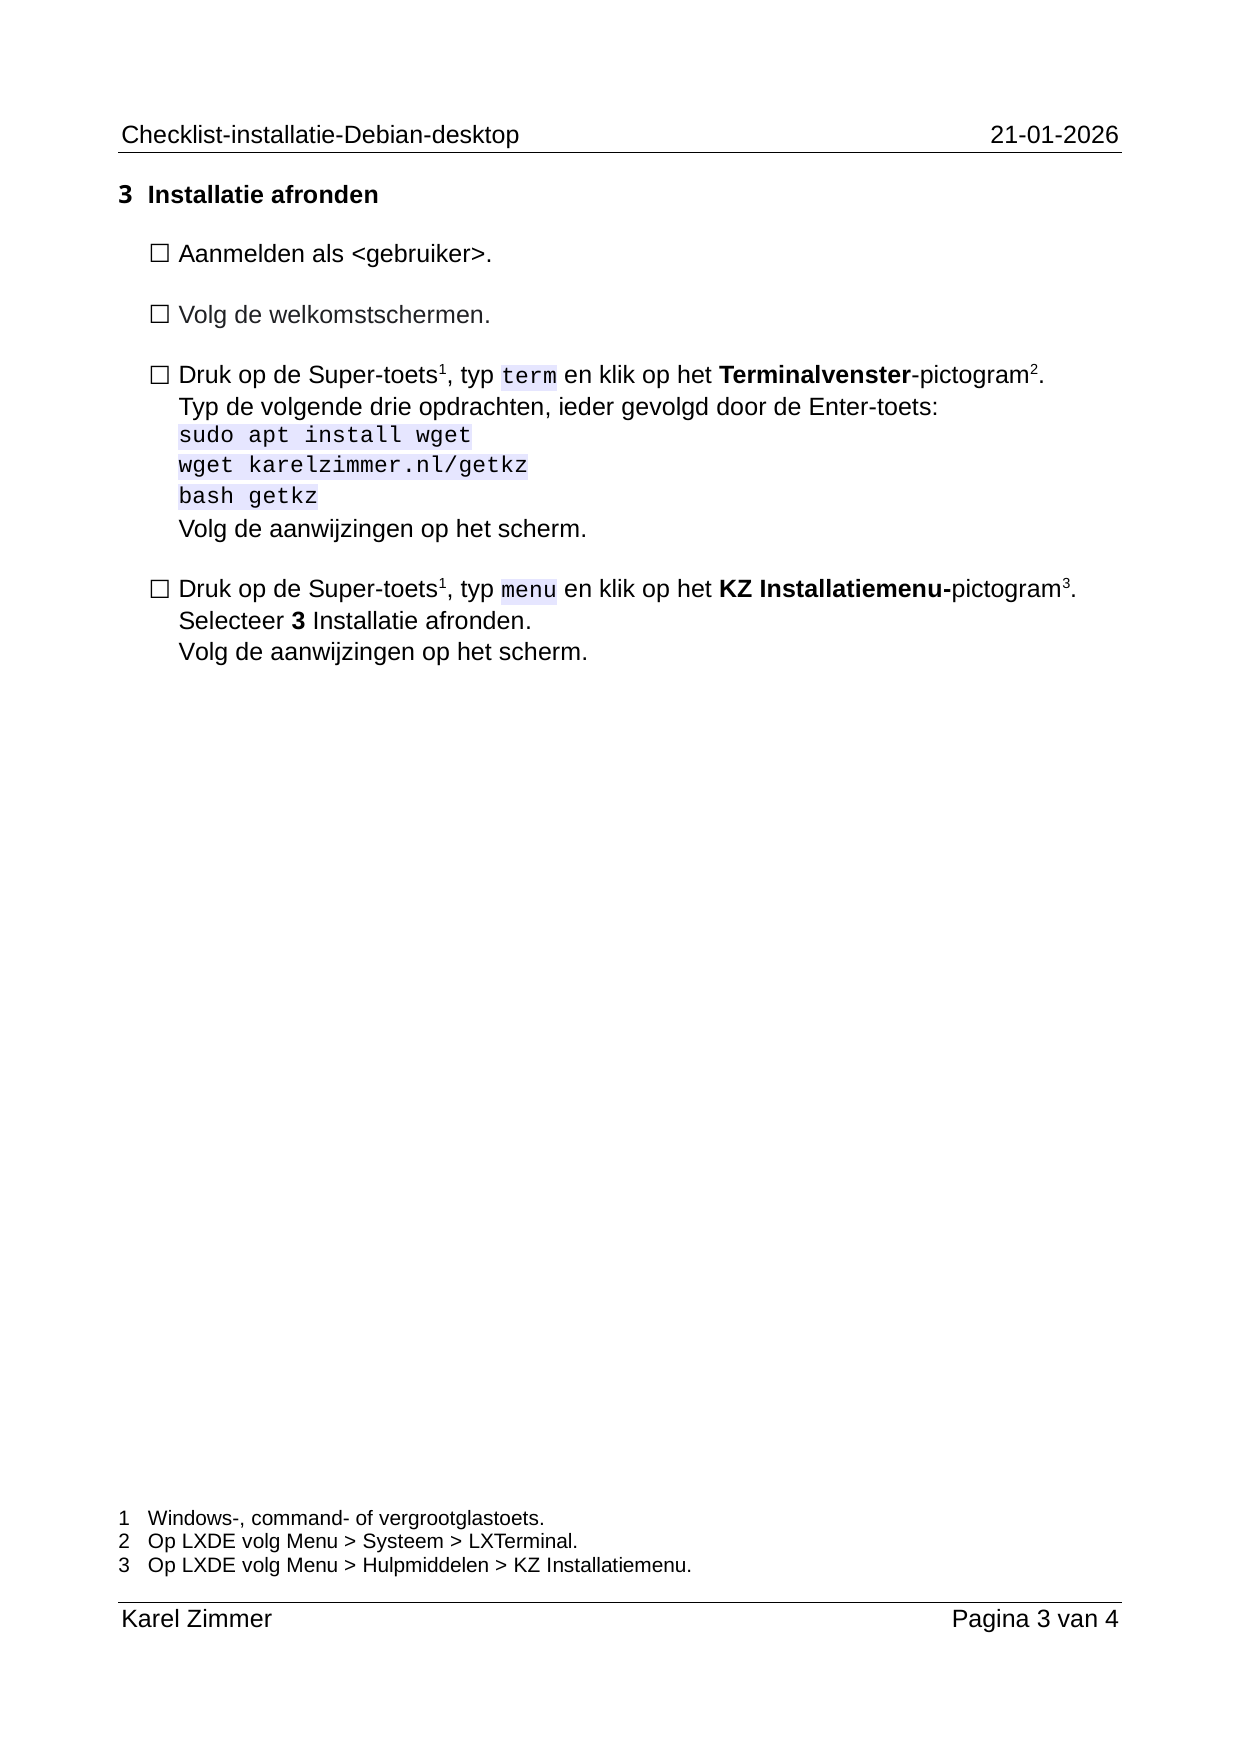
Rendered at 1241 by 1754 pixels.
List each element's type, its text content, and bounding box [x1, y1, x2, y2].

table_cell [142, 544, 177, 574]
table_cell [118, 514, 142, 544]
table_cell [118, 483, 142, 513]
table_cell [142, 392, 177, 422]
table_cell Typ de volgende drie opdrachten, ieder gevolgd door de Enter-toets: [177, 392, 1122, 422]
table_cell bash getkz [177, 483, 1122, 513]
table_cell Volg de aanwijzingen op het scherm. [177, 636, 1122, 667]
table_cell ☐ [142, 300, 177, 330]
table_cell [177, 330, 1122, 360]
table_cell [177, 544, 1122, 574]
table_cell Selecteer 3 Installatie afronden. [177, 606, 1122, 636]
table_cell sudo apt install wget [177, 423, 1122, 453]
table_cell ☐ [142, 574, 177, 606]
table_cell Druk op de Super-toets1, typ menu en klik op het KZ Installatiemenu-pictogram. [177, 574, 1122, 606]
table_cell [118, 606, 142, 636]
table_cell [118, 300, 142, 330]
table_cell [118, 544, 142, 574]
table_header ☐ [142, 239, 177, 269]
table_cell [118, 269, 142, 300]
table_cell wget karelzimmer.nl/getkz [177, 453, 1122, 483]
table_cell [118, 636, 142, 667]
table_cell [118, 360, 142, 392]
table_cell [142, 453, 177, 483]
table_cell [118, 330, 142, 360]
table_cell [142, 514, 177, 544]
table_cell [118, 574, 142, 606]
table_header Aanmelden als <gebruiker>. [177, 239, 1122, 269]
table_cell [142, 269, 177, 300]
table_cell [142, 330, 177, 360]
table_cell [142, 423, 177, 453]
table_cell Volg de welkomstschermen. [177, 300, 1122, 330]
table_cell [118, 392, 142, 422]
table_cell [142, 606, 177, 636]
list Installatie afronden [118, 177, 1122, 211]
table_cell [118, 423, 142, 453]
table_cell [177, 269, 1122, 300]
table_cell Volg de aanwijzingen op het scherm. [177, 514, 1122, 544]
table_cell [118, 453, 142, 483]
table_header [118, 239, 142, 269]
table_cell [142, 636, 177, 667]
table_cell [142, 483, 177, 513]
table_cell Druk op de Super-toets, typ term en klik op het Terminalvenster-pictogram. [177, 360, 1122, 392]
table_cell ☐ [142, 360, 177, 392]
